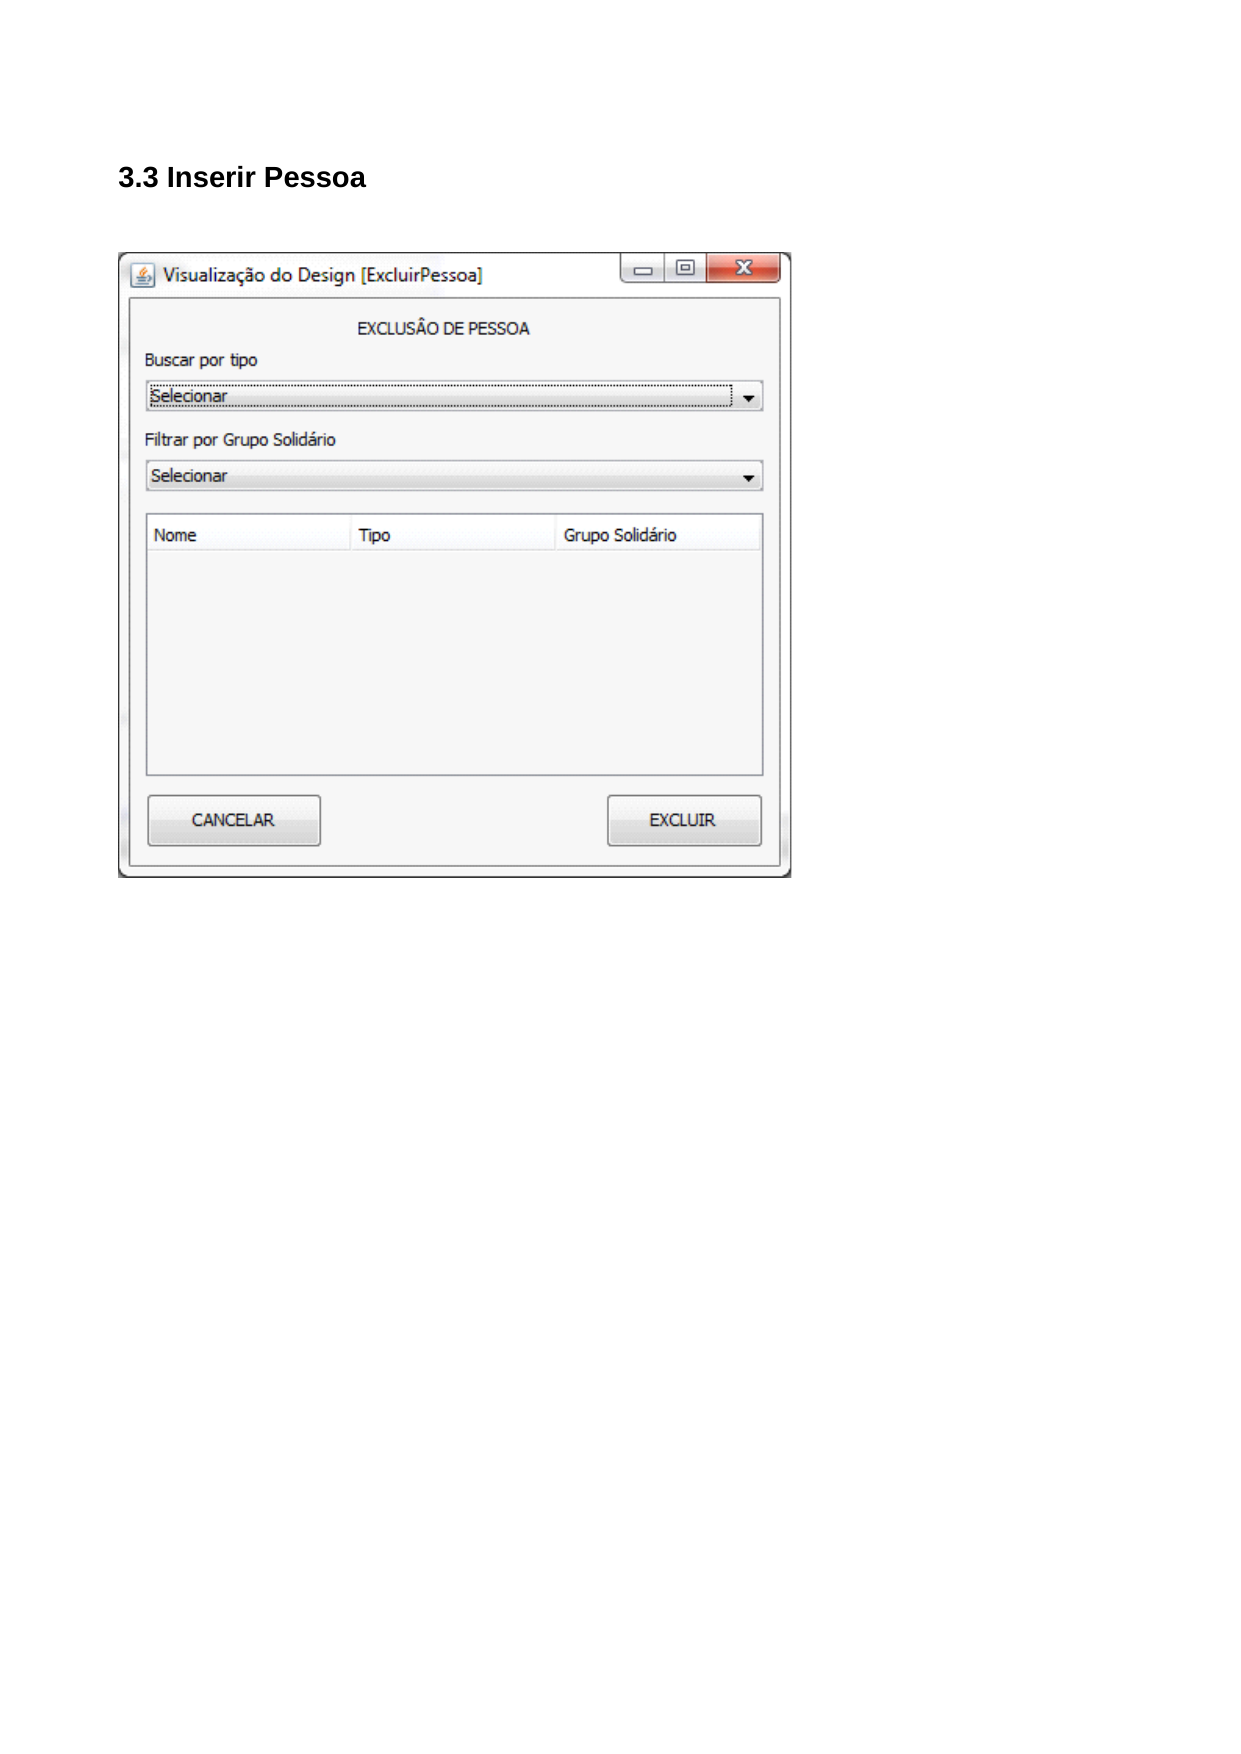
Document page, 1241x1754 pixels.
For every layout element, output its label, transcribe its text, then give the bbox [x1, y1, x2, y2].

text 3.3 Inserir Pessoa [118, 160, 1122, 194]
